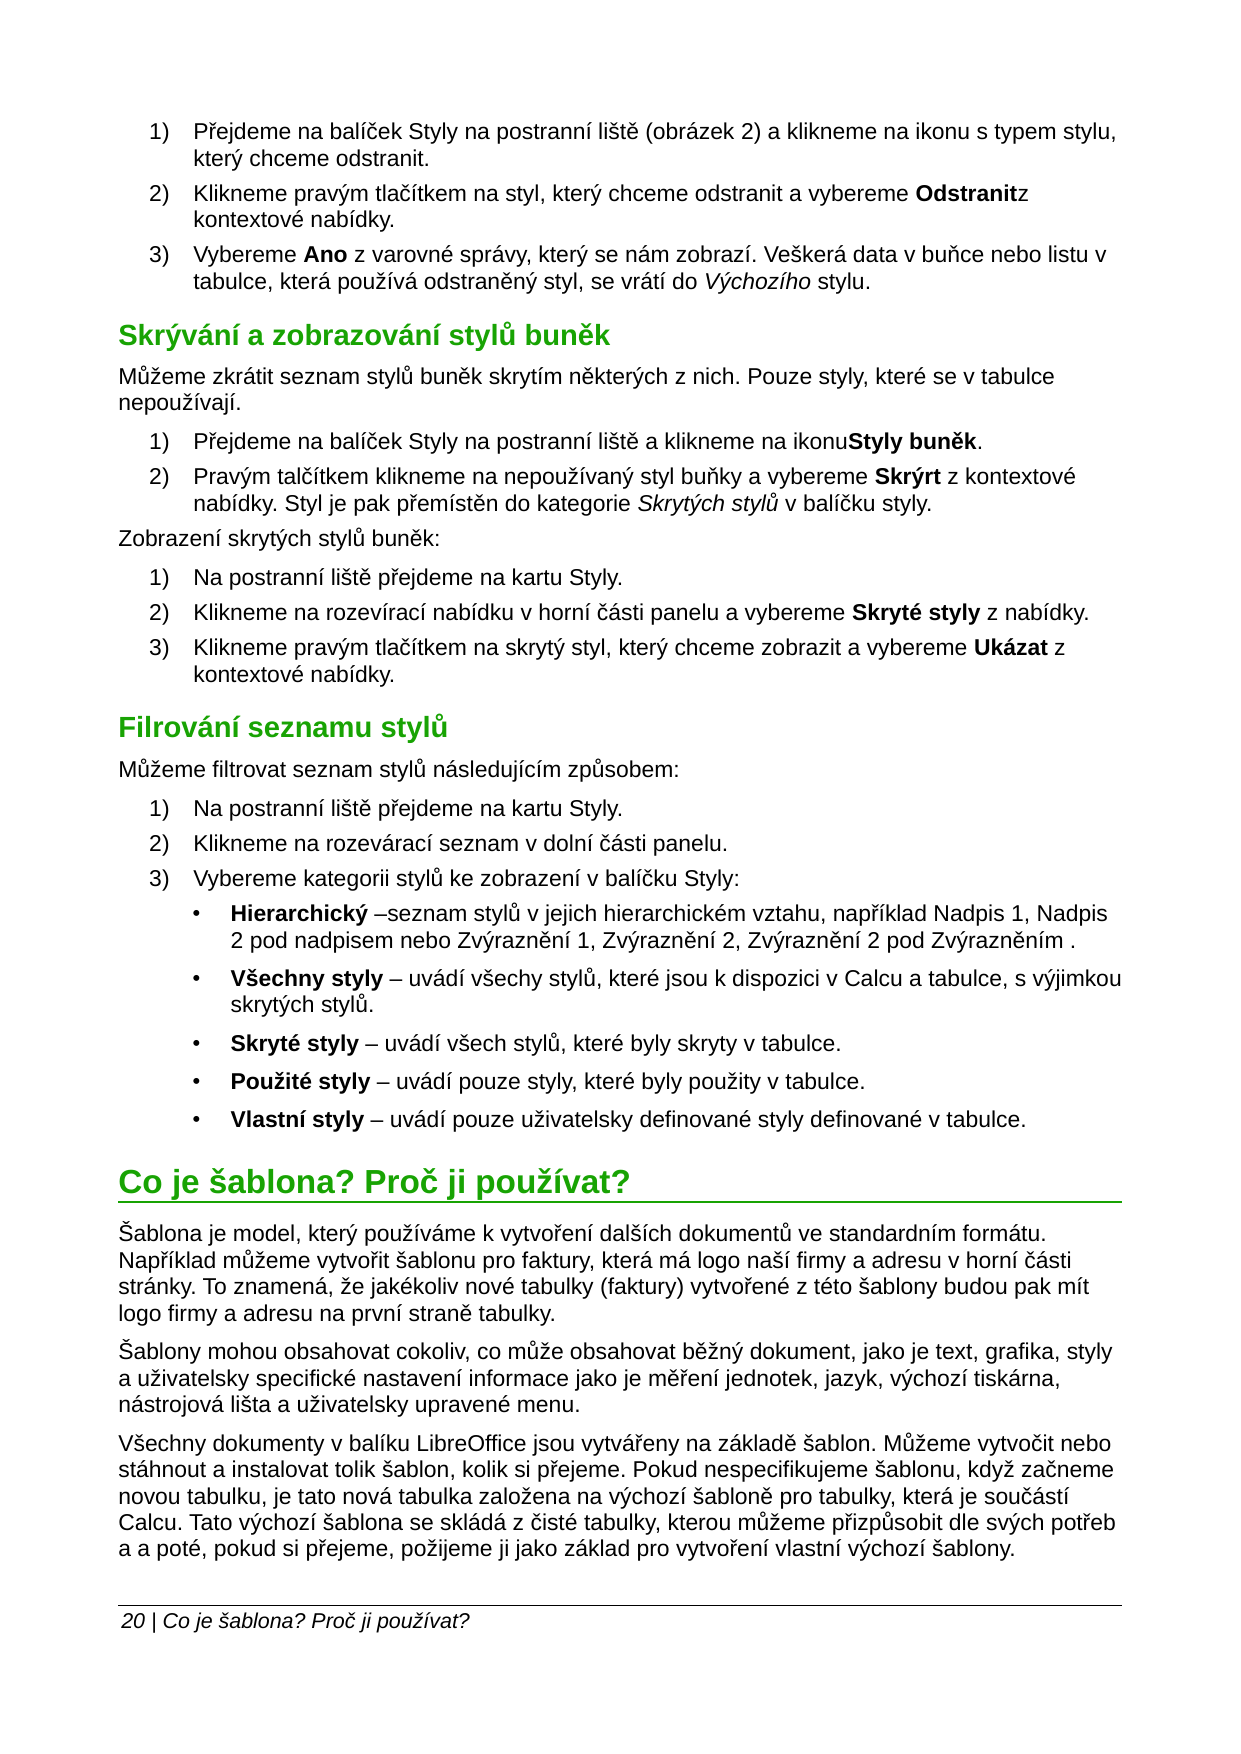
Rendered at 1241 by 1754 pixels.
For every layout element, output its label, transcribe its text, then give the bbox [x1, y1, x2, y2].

subtitle Skrývání a zobrazování stylů buněk [118, 318, 1122, 351]
subtitle Filrování seznamu stylů [118, 711, 1122, 744]
list Hierarchický –seznam stylů v jejich hierarchickém vztahu, například Nadpis 1, Nadpis 2 pod nadpisem nebo Zvýraznění 1, Zvýraznění 2, Zvýraznění 2 pod Zvýrazněním . [192, 900, 1122, 953]
list Klikneme na rozevírací nabídku v horní části panelu a vybereme Skryté styly z nabídky. [169, 599, 1122, 625]
text Šablona je model, který používáme k vytvoření dalších dokumentů ve standardním formátu. Například můžeme vytvořit šablonu pro faktury, která má logo naší firmy a adresu v horní části stránky. To znamená, že jakékoliv nové tabulky (faktury) vytvořené z této šablony budou pak mít logo firmy a adresu na první straně tabulky. [118, 1220, 1122, 1326]
list Použité styly – uvádí pouze styly, které byly použity v tabulce. [192, 1068, 1122, 1094]
list Klikneme pravým tlačítkem na skrytý styl, který chceme zobrazit a vybereme Ukázat z kontextové nabídky. [169, 634, 1122, 687]
list Přejdeme na balíček Styly na postranní liště (obrázek 2) a klikneme na ikonu s typem stylu, který chceme odstranit. [169, 118, 1122, 171]
list Zobrazení skrytých stylů buněk: [118, 525, 1122, 551]
list Vybereme Ano z varovné správy, který se nám zobrazí. Veškerá data v buňce nebo listu v tabulce, která používá odstraněný styl, se vrátí do Výchozího stylu. [169, 241, 1122, 294]
subtitle Co je šablona? Proč ji používat? [118, 1162, 1122, 1201]
list Skryté styly – uvádí všech stylů, které byly skryty v tabulce. [192, 1030, 1122, 1056]
list Pravým talčítkem klikneme na nepoužívaný styl buňky a vybereme Skrýrt z kontextové nabídky. Styl je pak přemístěn do kategorie Skrytých stylů v balíčku styly. [169, 463, 1122, 516]
list Přejdeme na balíček Styly na postranní liště a klikneme na ikonuStyly buněk. [169, 428, 1122, 454]
list Na postranní liště přejdeme na kartu Styly. [169, 564, 1122, 590]
list Všechny styly – uvádí všechy stylů, které jsou k dispozici v Calcu a tabulce, s výjimkou skrytých stylů. [192, 965, 1122, 1018]
list Klikneme pravým tlačítkem na styl, který chceme odstranit a vybereme Odstranitz kontextové nabídky. [169, 180, 1122, 232]
list Můžeme filtrovat seznam stylů následujícím způsobem: [118, 756, 1122, 782]
text Můžeme zkrátit seznam stylů buněk skrytím některých z nich. Pouze styly, které se v tabulce nepoužívají. [118, 363, 1122, 416]
list Vybereme kategorii stylů ke zobrazení v balíčku Styly: [169, 865, 1122, 891]
text Šablony mohou obsahovat cokoliv, co může obsahovat běžný dokument, jako je text, grafika, styly a uživatelsky specifické nastavení informace jako je měření jednotek, jazyk, výchozí tiskárna, nástrojová lišta a uživatelsky upravené menu. [118, 1338, 1122, 1417]
list Na postranní liště přejdeme na kartu Styly. [169, 795, 1122, 821]
list Klikneme na rozevárací seznam v dolní části panelu. [169, 830, 1122, 856]
text Všechny dokumenty v balíku LibreOffice jsou vytvářeny na základě šablon. Můžeme vytvočit nebo stáhnout a instalovat tolik šablon, kolik si přejeme. Pokud nespecifikujeme šablonu, když začneme novou tabulku, je tato nová tabulka založena na výchozí šabloně pro tabulky, která je součástí Calcu. Tato výchozí šablona se skládá z čisté tabulky, kterou můžeme přizpůsobit dle svých potřeb a a poté, pokud si přejeme, požijeme ji jako základ pro vytvoření vlastní výchozí šablony. [118, 1430, 1122, 1562]
list Vlastní styly – uvádí pouze uživatelsky definované styly definované v tabulce. [192, 1106, 1122, 1133]
